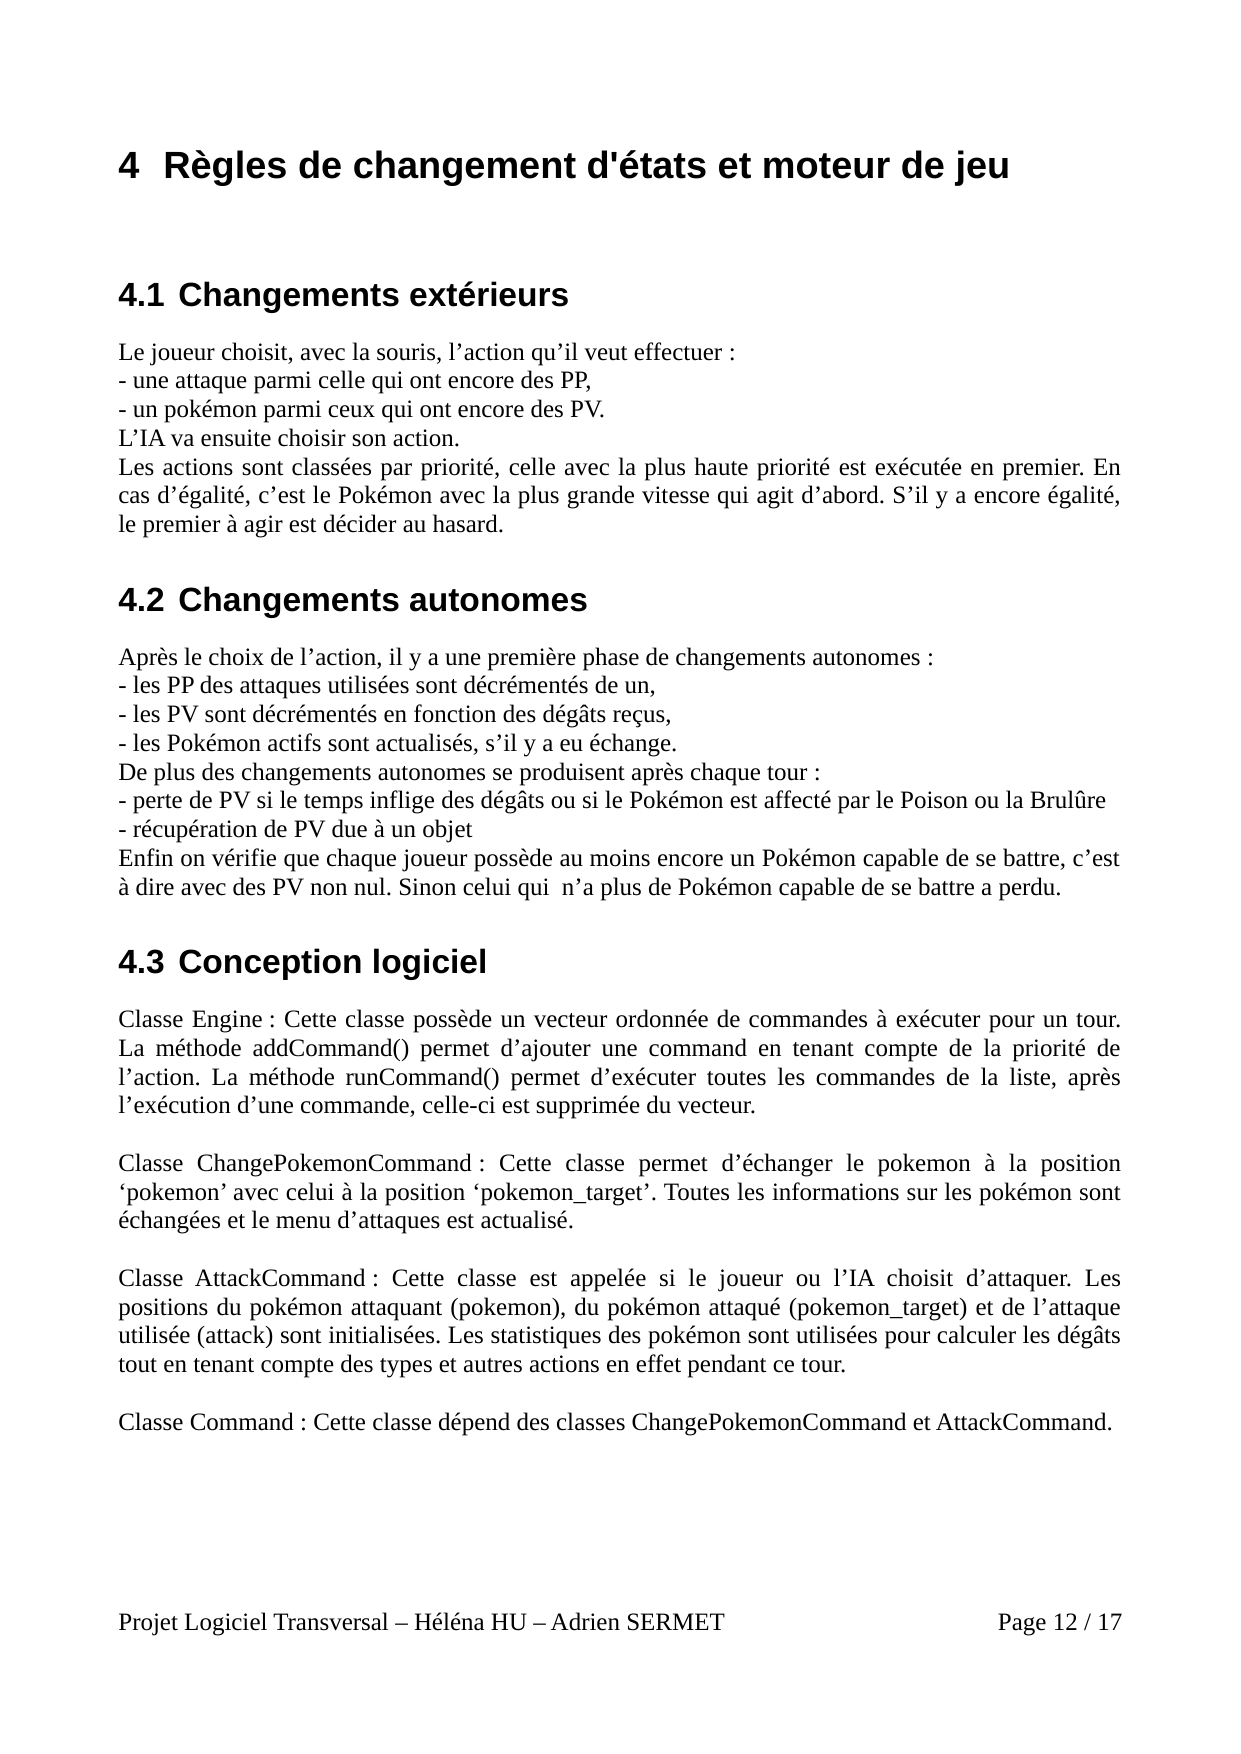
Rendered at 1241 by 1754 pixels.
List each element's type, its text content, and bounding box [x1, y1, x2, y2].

text Après le choix de l’action, il y a une première phase de changements autonomes : [118, 642, 1122, 671]
text - un pokémon parmi ceux qui ont encore des PV. [118, 394, 1122, 423]
text Le joueur choisit, avec la souris, l’action qu’il veut effectuer : [118, 337, 1122, 366]
subtitle Changements autonomes [118, 579, 1122, 618]
subtitle Changements extérieurs [118, 274, 1122, 313]
subtitle Règles de changement d'états et moteur de jeu [118, 143, 1122, 187]
text Classe Engine : Cette classe possède un vecteur ordonnée de commandes à exécuter pour un tour. La méthode addCommand() permet d’ajouter une command en tenant compte de la priorité de l’action. La méthode runCommand() permet d’exécuter toutes les commandes de la liste, après l’exécution d’une commande, celle-ci est supprimée du vecteur. [118, 1004, 1122, 1119]
text De plus des changements autonomes se produisent après chaque tour : [118, 757, 1122, 786]
text Classe Command : Cette classe dépend des classes ChangePokemonCommand et AttackCommand. [118, 1407, 1122, 1435]
text - récupération de PV due à un objet [118, 814, 1122, 843]
text - les PV sont décrémentés en fonction des dégâts reçus, [118, 699, 1122, 728]
text Les actions sont classées par priorité, celle avec la plus haute priorité est exécutée en premier. En cas d’égalité, c’est le Pokémon avec la plus grande vitesse qui agit d’abord. S’il y a encore égalité, le premier à agir est décider au hasard. [118, 452, 1122, 538]
text - les PP des attaques utilisées sont décrémentés de un, [118, 671, 1122, 699]
text - une attaque parmi celle qui ont encore des PP, [118, 366, 1122, 394]
subtitle Conception logiciel [118, 942, 1122, 981]
text - perte de PV si le temps inflige des dégâts ou si le Pokémon est affecté par le Poison ou la Brulûre [118, 786, 1122, 814]
text L’IA va ensuite choisir son action. [118, 423, 1122, 452]
text - les Pokémon actifs sont actualisés, s’il y a eu échange. [118, 728, 1122, 757]
text Classe AttackCommand : Cette classe est appelée si le joueur ou l’IA choisit d’attaquer. Les positions du pokémon attaquant (pokemon), du pokémon attaqué (pokemon_target) et de l’attaque utilisée (attack) sont initialisées. Les statistiques des pokémon sont utilisées pour calculer les dégâts tout en tenant compte des types et autres actions en effet pendant ce tour. [118, 1263, 1122, 1378]
text Classe ChangePokemonCommand : Cette classe permet d’échanger le pokemon à la position ‘pokemon’ avec celui à la position ‘pokemon_target’. Toutes les informations sur les pokémon sont échangées et le menu d’attaques est actualisé. [118, 1148, 1122, 1234]
text Enfin on vérifie que chaque joueur possède au moins encore un Pokémon capable de se battre, c’est à dire avec des PV non nul. Sinon celui qui n’a plus de Pokémon capable de se battre a perdu. [118, 843, 1122, 901]
